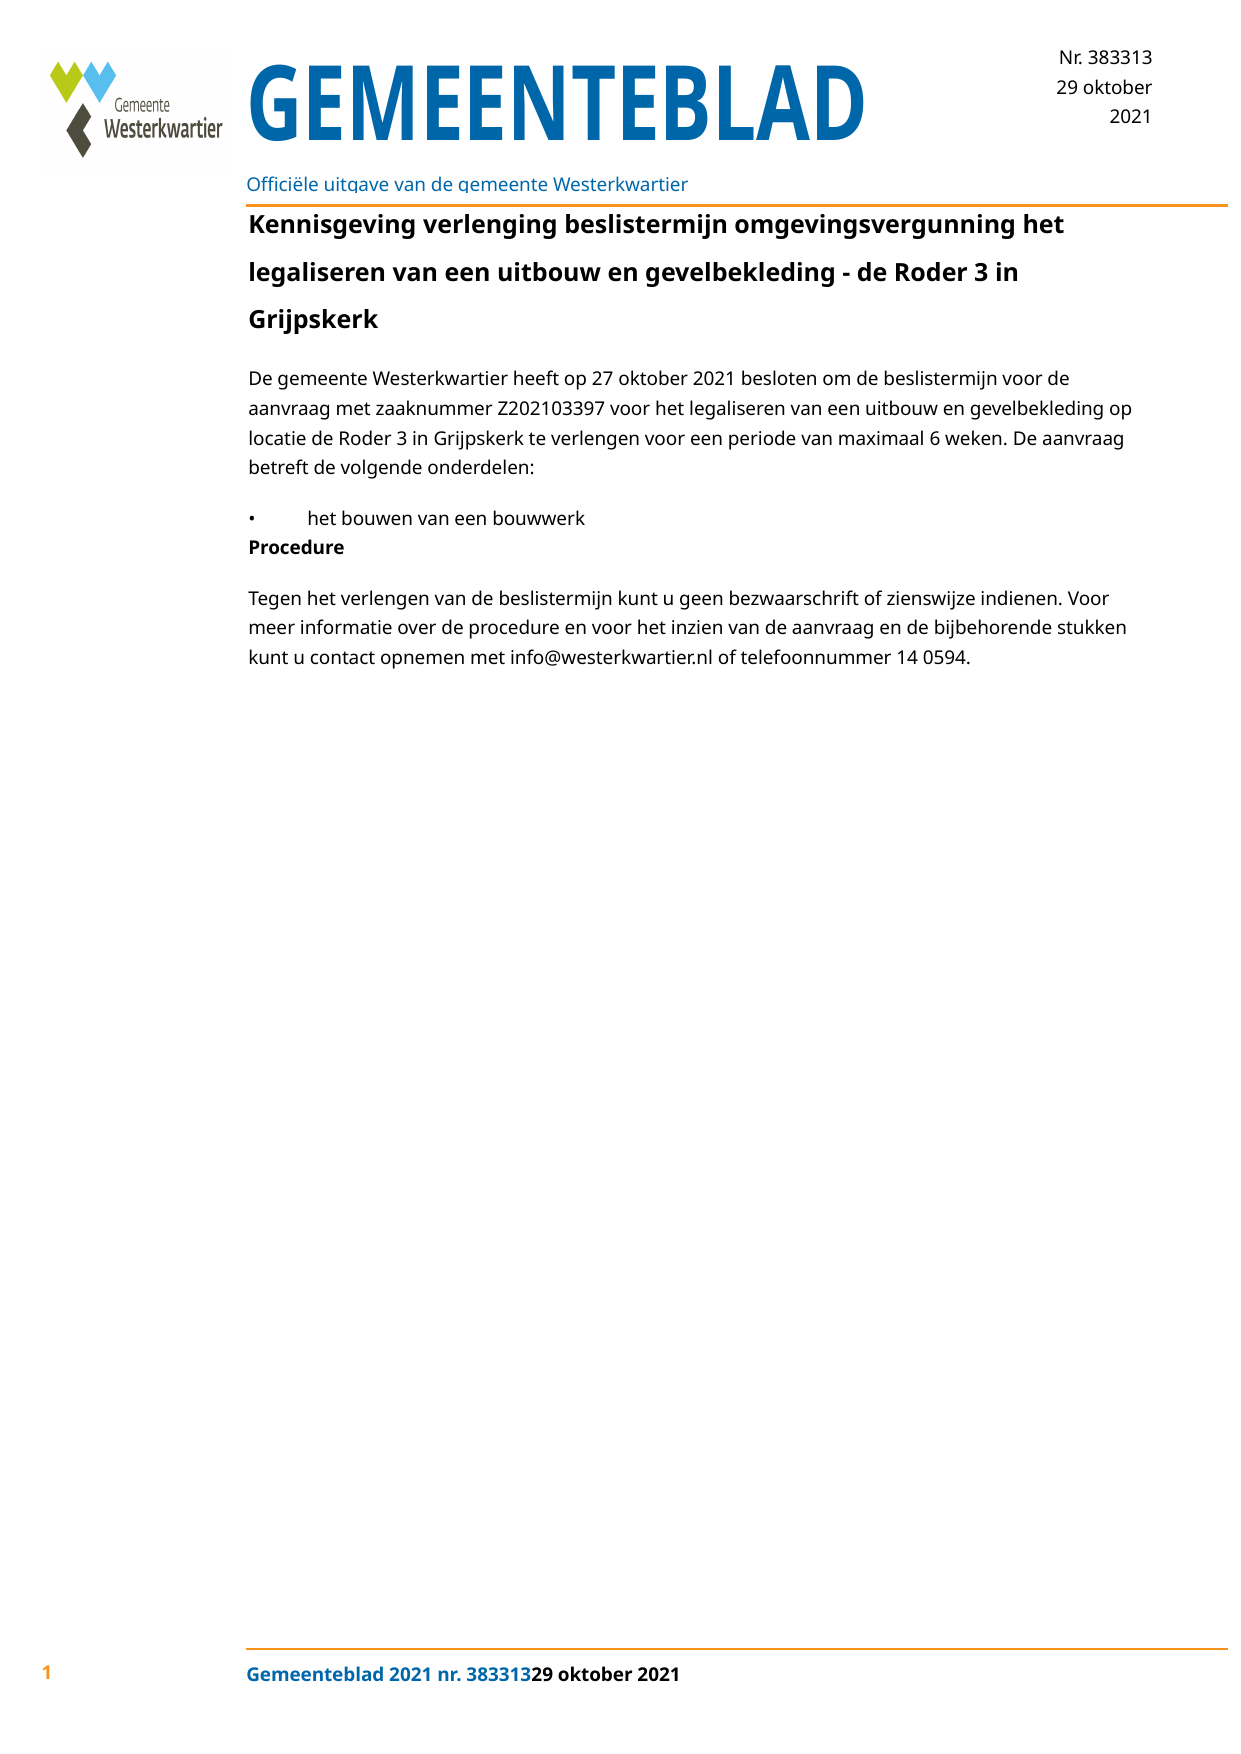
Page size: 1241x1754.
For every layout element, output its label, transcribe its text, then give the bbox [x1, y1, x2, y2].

text Tegen het verlengen van de beslistermijn kunt u geen bezwaarschrift of zienswijze indienen. Voor meer informatie over de procedure en voor het inzien van de aanvraag en de bijbehorende stukken kunt u contact opnemen met info@westerkwartier.nl of telefoonnummer 14 0594. [248, 585, 1152, 669]
text Kennisgeving verlenging beslistermijn omgevingsvergunning het legaliseren van een uitbouw en gevelbekleding - de Roder 3 in Grijpskerk [248, 207, 1152, 336]
list het bouwen van een bouwwerk [248, 505, 1152, 530]
text De gemeente Westerkwartier heeft op 27 oktober 2021 besloten om de beslistermijn voor de aanvraag met zaaknummer Z202103397 voor het legaliseren van een uitbouw en gevelbekleding op locatie de Roder 3 in Grijpskerk te verlengen voor een periode van maximaal 6 weken. De aanvraag betreft de volgende onderdelen: [248, 366, 1152, 480]
picture [41, 47, 231, 172]
text Procedure [248, 534, 1152, 560]
